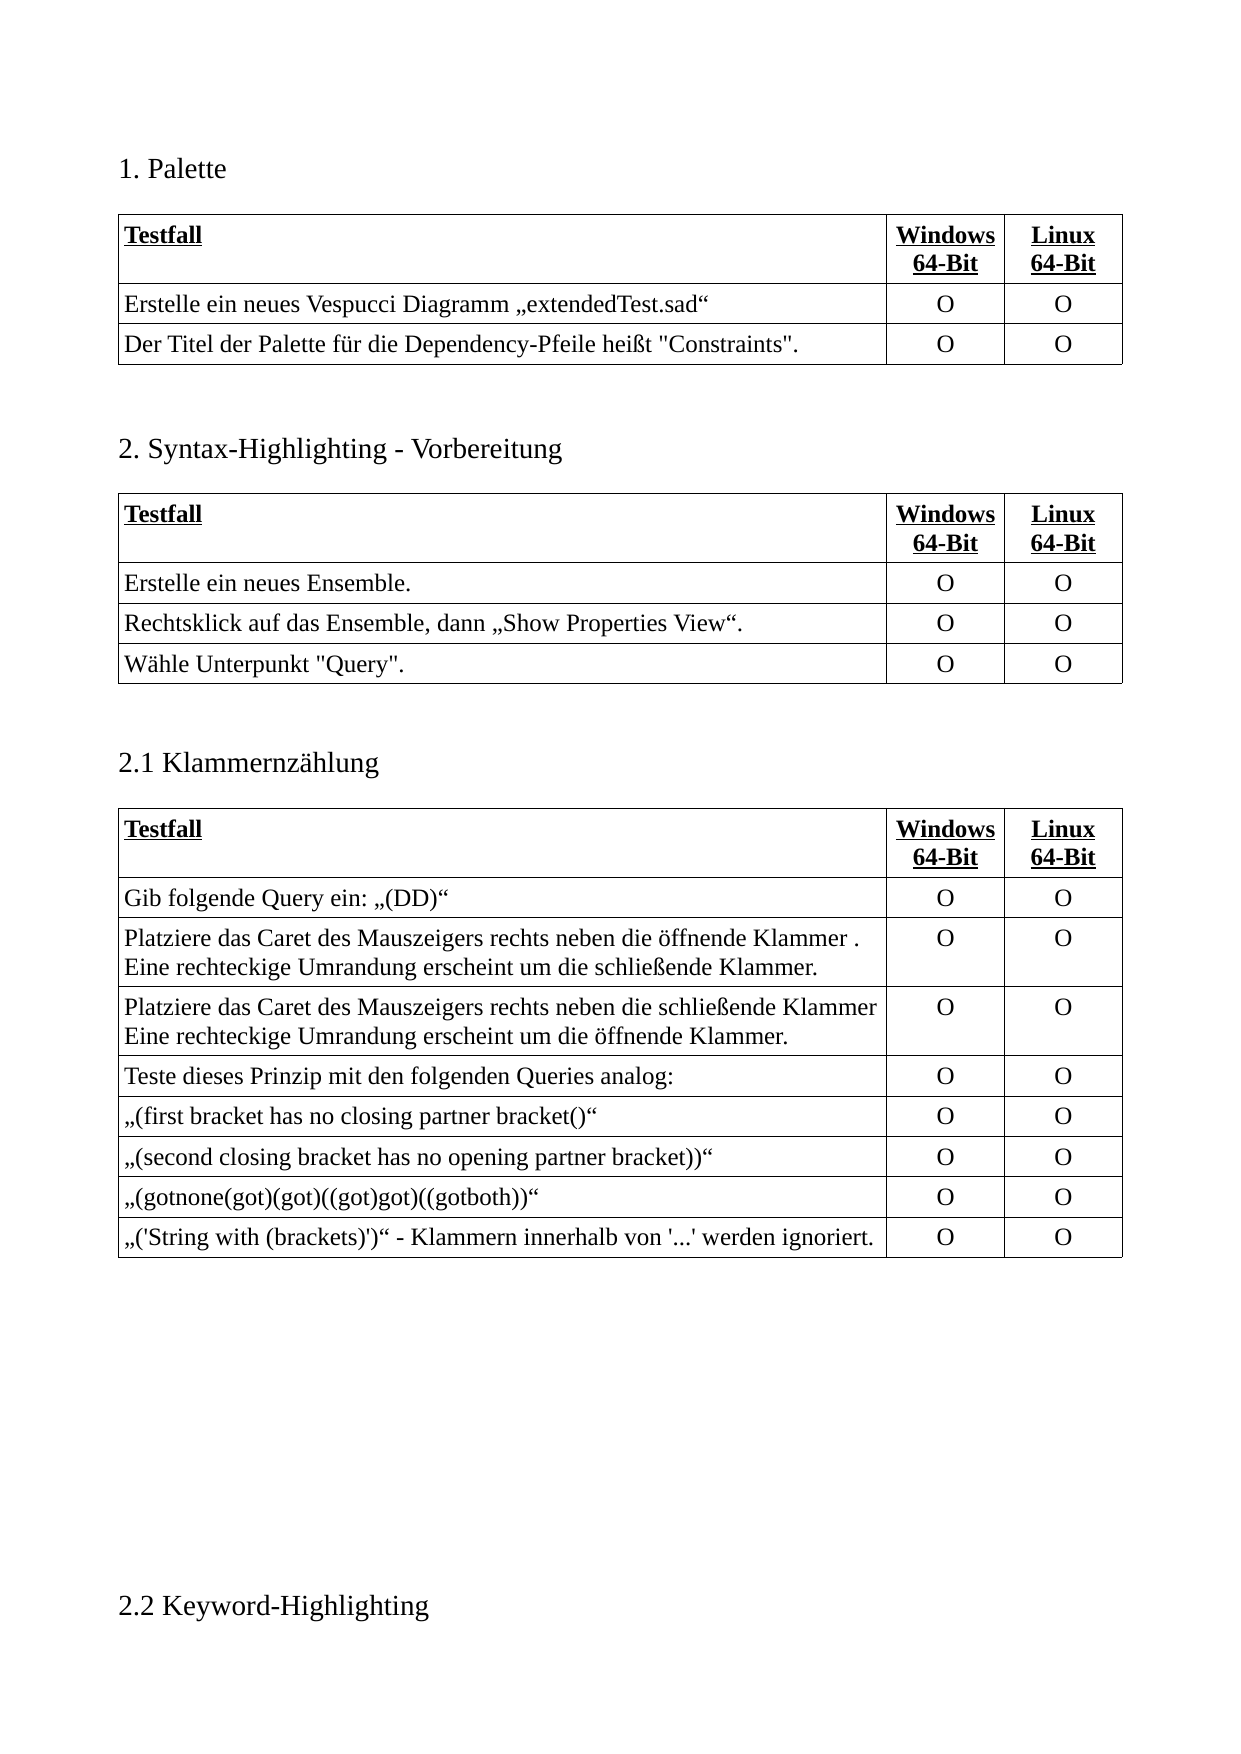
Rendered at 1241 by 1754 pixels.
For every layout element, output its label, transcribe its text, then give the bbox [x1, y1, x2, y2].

table_cell Platziere das Caret des Mauszeigers rechts neben die schließende Klammer Eine rechteckige Umrandung erscheint um die öffnende Klammer. [119, 987, 886, 1055]
table_cell O [1005, 1177, 1122, 1217]
table_cell O [887, 1177, 1004, 1217]
text 1. Palette [118, 152, 1122, 185]
table_cell O [1005, 604, 1122, 643]
table_cell O [887, 563, 1004, 602]
table_cell O [1005, 1056, 1122, 1096]
table_cell „('String with (brackets)')“ - Klammern innerhalb von '...' werden ignoriert. [119, 1218, 886, 1257]
table_header Windows 64-Bit [887, 494, 1004, 562]
table_header Testfall [119, 215, 886, 283]
table_header Testfall [119, 809, 886, 877]
table_cell O [1005, 284, 1122, 323]
table_cell „(gotnone(got)(got)((got)got)((gotboth))“ [119, 1177, 886, 1217]
table_header Windows 64-Bit [887, 809, 1004, 877]
table_header Windows 64-Bit [887, 215, 1004, 283]
table_header Linux 64-Bit [1005, 809, 1122, 877]
table_cell Platziere das Caret des Mauszeigers rechts neben die öffnende Klammer . Eine rechteckige Umrandung erscheint um die schließende Klammer. [119, 918, 886, 986]
table_cell „(second closing bracket has no opening partner bracket))“ [119, 1137, 886, 1176]
table_cell Erstelle ein neues Vespucci Diagramm „extendedTest.sad“ [119, 284, 886, 323]
table_cell O [887, 324, 1004, 364]
table_cell „(first bracket has no closing partner bracket()“ [119, 1097, 886, 1136]
table_cell O [1005, 563, 1122, 602]
table_cell O [887, 284, 1004, 323]
table_cell O [887, 1056, 1004, 1096]
table_cell O [887, 918, 1004, 986]
table_cell Wähle Unterpunkt "Query". [119, 644, 886, 683]
table_cell O [1005, 918, 1122, 986]
table_cell Gib folgende Query ein: „(DD)“ [119, 878, 886, 917]
table_cell O [1005, 1137, 1122, 1176]
table_header Linux 64-Bit [1005, 494, 1122, 562]
table_cell Teste dieses Prinzip mit den folgenden Queries analog: [119, 1056, 886, 1096]
text 2.2 Keyword-Highlighting [118, 1588, 1122, 1621]
table_cell O [1005, 324, 1122, 364]
table_cell Rechtsklick auf das Ensemble, dann „Show Properties View“. [119, 604, 886, 643]
table_cell O [887, 644, 1004, 683]
table_cell O [1005, 644, 1122, 683]
table_cell O [887, 987, 1004, 1055]
table_cell O [1005, 1097, 1122, 1136]
table_cell O [887, 1218, 1004, 1257]
table_cell O [1005, 987, 1122, 1055]
table_cell O [1005, 878, 1122, 917]
table_cell O [887, 1097, 1004, 1136]
table_cell Der Titel der Palette für die Dependency-Pfeile heißt "Constraints". [119, 324, 886, 364]
table_header Linux 64-Bit [1005, 215, 1122, 283]
table_cell O [1005, 1218, 1122, 1257]
table_cell O [887, 878, 1004, 917]
table_cell O [887, 604, 1004, 643]
table_header Testfall [119, 494, 886, 562]
table_cell O [887, 1137, 1004, 1176]
text 2.1 Klammernzählung [118, 746, 1122, 779]
table_cell Erstelle ein neues Ensemble. [119, 563, 886, 602]
text 2. Syntax-Highlighting - Vorbereitung [118, 431, 1122, 464]
